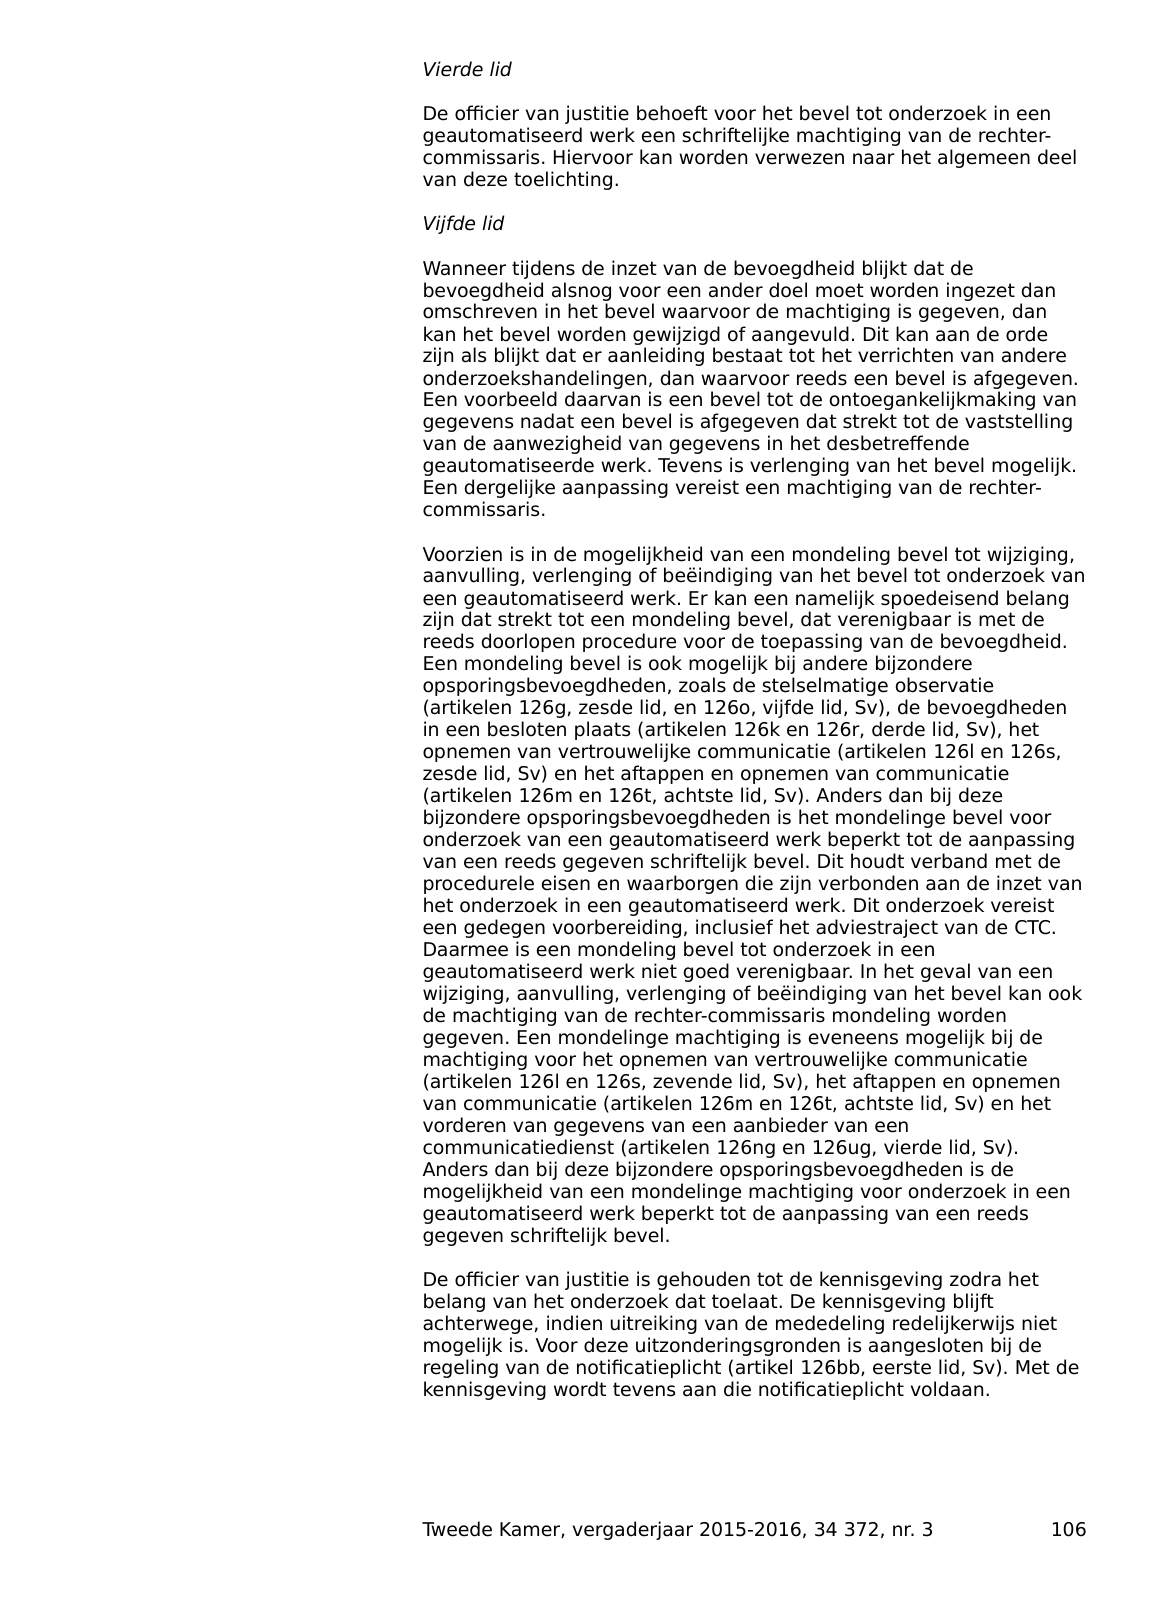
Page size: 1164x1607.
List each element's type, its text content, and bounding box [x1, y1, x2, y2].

text De officier van justitie is gehouden tot de kennisgeving zodra het belang van het onderzoek dat toelaat. De kennisgeving blijft achterwege, indien uitreiking van de mededeling redelijkerwijs niet mogelijk is. Voor deze uitzonderingsgronden is aangesloten bij de regeling van de notificatieplicht (artikel 126bb, eerste lid, Sv). Met de kennisgeving wordt tevens aan die notificatieplicht voldaan. [422, 1269, 1087, 1401]
text De officier van justitie behoeft voor het bevel tot onderzoek in een geautomatiseerd werk een schriftelijke machtiging van de rechter-commissaris. Hiervoor kan worden verwezen naar het algemeen deel van deze toelichting. [422, 103, 1087, 191]
subtitle Vierde lid [422, 59, 1087, 81]
text Voorzien is in de mogelijkheid van een mondeling bevel tot wijziging, aanvulling, verlenging of beëindiging van het bevel tot onderzoek van een geautomatiseerd werk. Er kan een namelijk spoedeisend belang zijn dat strekt tot een mondeling bevel, dat verenigbaar is met de reeds doorlopen procedure voor de toepassing van de bevoegdheid. Een mondeling bevel is ook mogelijk bij andere bijzondere opsporingsbevoegdheden, zoals de stelselmatige observatie (artikelen 126g, zesde lid, en 126o, vijfde lid, Sv), de bevoegdheden in een besloten plaats (artikelen 126k en 126r, derde lid, Sv), het opnemen van vertrouwelijke communicatie (artikelen 126l en 126s, zesde lid, Sv) en het aftappen en opnemen van communicatie (artikelen 126m en 126t, achtste lid, Sv). Anders dan bij deze bijzondere opsporingsbevoegdheden is het mondelinge bevel voor onderzoek van een geautomatiseerd werk beperkt tot de aanpassing van een reeds gegeven schriftelijk bevel. Dit houdt verband met de procedurele eisen en waarborgen die zijn verbonden aan de inzet van het onderzoek in een geautomatiseerd werk. Dit onderzoek vereist een gedegen voorbereiding, inclusief het adviestraject van de CTC. Daarmee is een mondeling bevel tot onderzoek in een geautomatiseerd werk niet goed verenigbaar. In het geval van een wijziging, aanvulling, verlenging of beëindiging van het bevel kan ook de machtiging van de rechter-commissaris mondeling worden gegeven. Een mondelinge machtiging is eveneens mogelijk bij de machtiging voor het opnemen van vertrouwelijke communicatie (artikelen 126l en 126s, zevende lid, Sv), het aftappen en opnemen van communicatie (artikelen 126m en 126t, achtste lid, Sv) en het vorderen van gegevens van een aanbieder van een communicatiedienst (artikelen 126ng en 126ug, vierde lid, Sv). Anders dan bij deze bijzondere opsporingsbevoegdheden is de mogelijkheid van een mondelinge machtiging voor onderzoek in een geautomatiseerd werk beperkt tot de aanpassing van een reeds gegeven schriftelijk bevel. [422, 543, 1087, 1247]
subtitle Vijfde lid [422, 213, 1087, 235]
text Wanneer tijdens de inzet van de bevoegdheid blijkt dat de bevoegdheid alsnog voor een ander doel moet worden ingezet dan omschreven in het bevel waarvoor de machtiging is gegeven, dan kan het bevel worden gewijzigd of aangevuld. Dit kan aan de orde zijn als blijkt dat er aanleiding bestaat tot het verrichten van andere onderzoekshandelingen, dan waarvoor reeds een bevel is afgegeven. Een voorbeeld daarvan is een bevel tot de ontoegankelijkmaking van gegevens nadat een bevel is afgegeven dat strekt tot de vaststelling van de aanwezigheid van gegevens in het desbetreffende geautomatiseerde werk. Tevens is verlenging van het bevel mogelijk. Een dergelijke aanpassing vereist een machtiging van de rechter-commissaris. [422, 257, 1087, 521]
